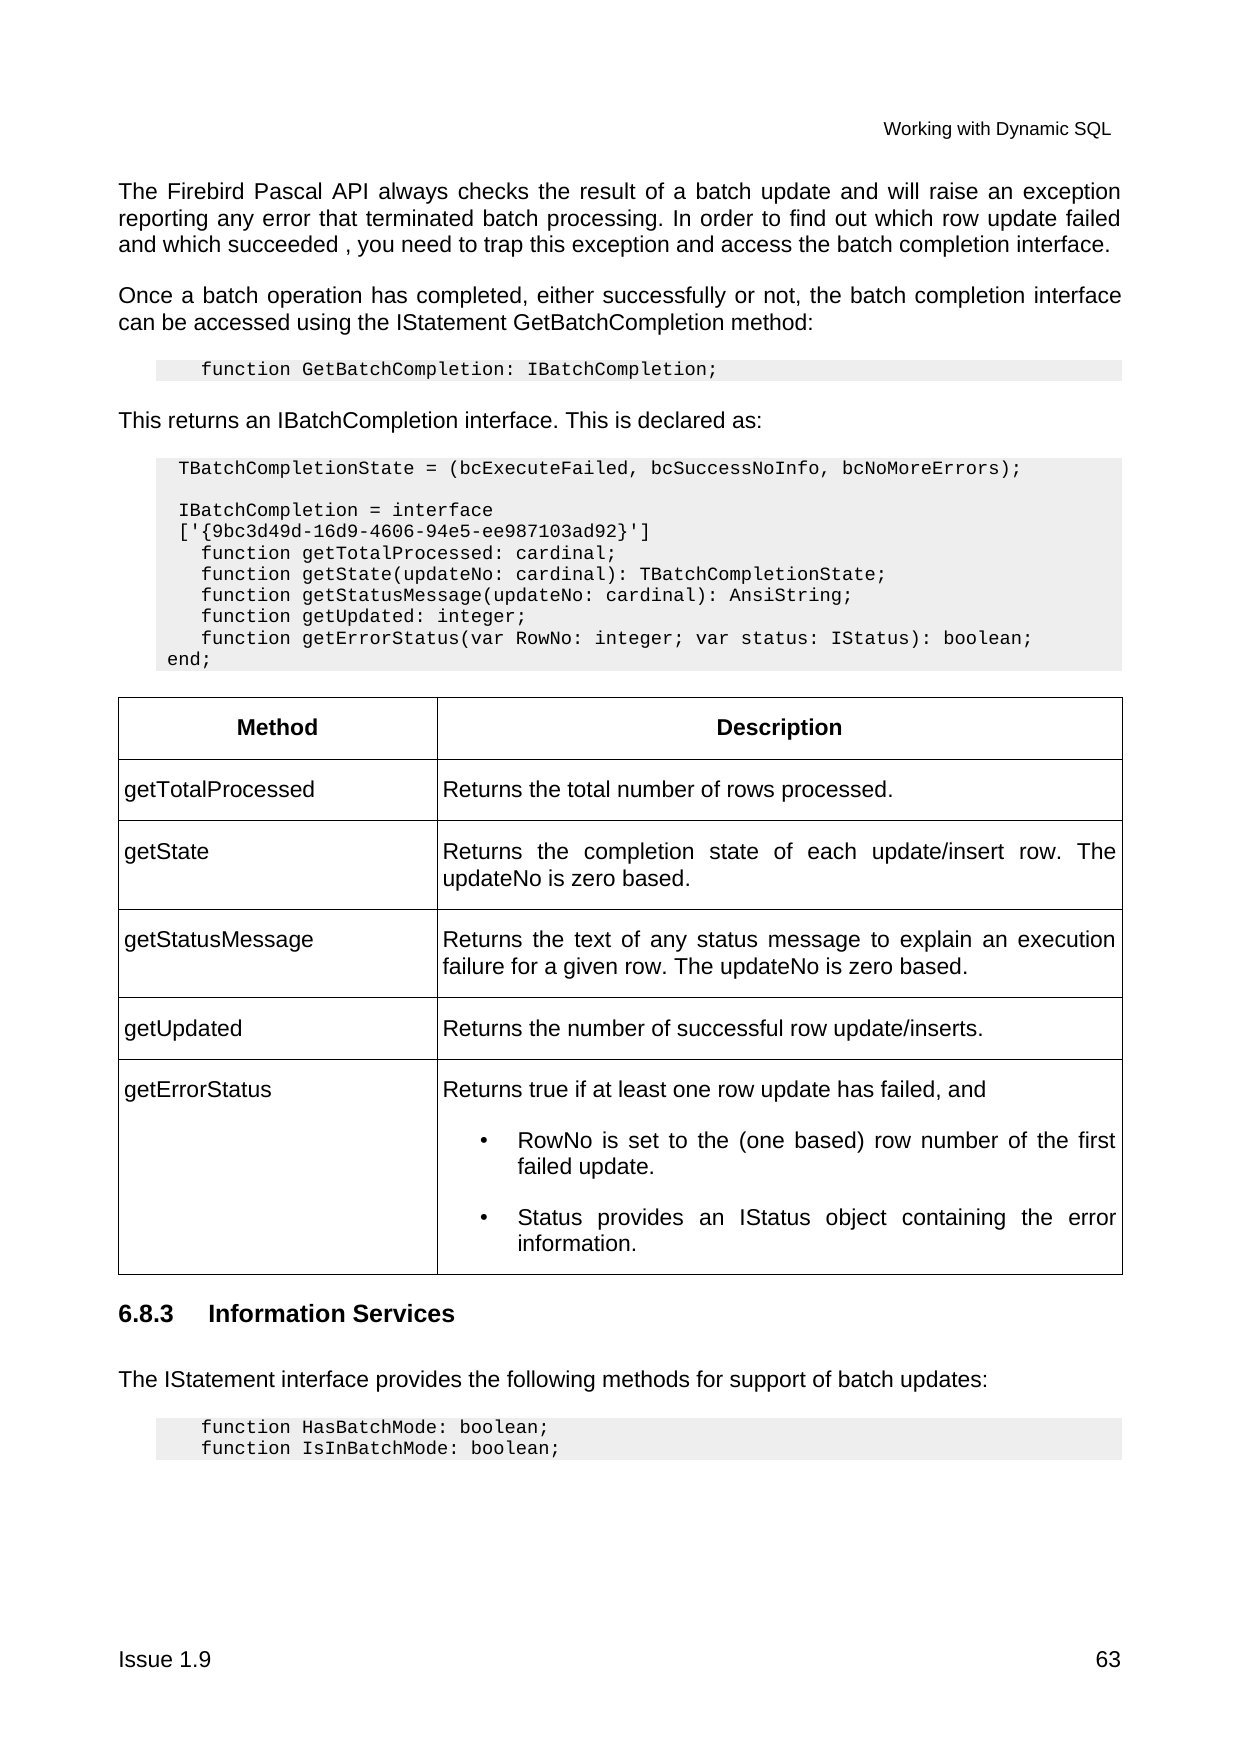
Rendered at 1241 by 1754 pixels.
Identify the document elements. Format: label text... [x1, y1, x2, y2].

text end; [156, 650, 1122, 671]
text function IsInBatchMode: boolean; [156, 1439, 1122, 1460]
text function getErrorStatus(var RowNo: integer; var status: IStatus): boolean; [156, 628, 1122, 650]
table_cell getErrorStatus [119, 1060, 437, 1274]
table_header Method [119, 698, 437, 758]
text IBatchCompletion = interface [156, 501, 1122, 522]
text Once a batch operation has completed, either successfully or not, the batch completion interface can be accessed using the IStatement GetBatchCompletion method: [118, 282, 1122, 335]
table_cell Returns the number of successful row update/inserts. [438, 998, 1122, 1059]
text function getState(updateNo: cardinal): TBatchCompletionState; [156, 565, 1122, 586]
text This returns an IBatchCompletion interface. This is declared as: [118, 407, 1122, 433]
table_cell getState [119, 821, 437, 908]
text The IStatement interface provides the following methods for support of batch updates: [118, 1366, 1122, 1392]
table_cell getUpdated [119, 998, 437, 1059]
text TBatchCompletionState = (bcExecuteFailed, bcSuccessNoInfo, bcNoMoreErrors); [156, 458, 1122, 480]
text function HasBatchMode: boolean; [156, 1418, 1122, 1439]
text function GetBatchCompletion: IBatchCompletion; [156, 360, 1122, 381]
table_cell getStatusMessage [119, 910, 437, 997]
table_header Description [438, 698, 1122, 758]
text function getStatusMessage(updateNo: cardinal): AnsiString; [156, 586, 1122, 607]
table_cell Returns the completion state of each update/insert row. The updateNo is zero based. [438, 821, 1122, 908]
text ['{9bc3d49d-16d9-4606-94e5-ee987103ad92}'] [156, 522, 1122, 543]
table_cell getTotalProcessed [119, 760, 437, 820]
text function getUpdated: integer; [156, 607, 1122, 628]
table_cell Returns true if at least one row update has failed, and RowNo is set to the (one based) row number of the first failed update. Status provides an IStatus object containing the error information. [438, 1060, 1122, 1274]
table_cell Returns the total number of rows processed. [438, 760, 1122, 820]
subtitle Information Services [118, 1299, 1122, 1328]
text The Firebird Pascal API always checks the result of a batch update and will raise an exception reporting any error that terminated batch processing. In order to find out which row update failed and which succeeded , you need to trap this exception and access the batch completion interface. [118, 178, 1122, 257]
table_cell Returns the text of any status message to explain an execution failure for a given row. The updateNo is zero based. [438, 910, 1122, 997]
text function getTotalProcessed: cardinal; [156, 543, 1122, 565]
